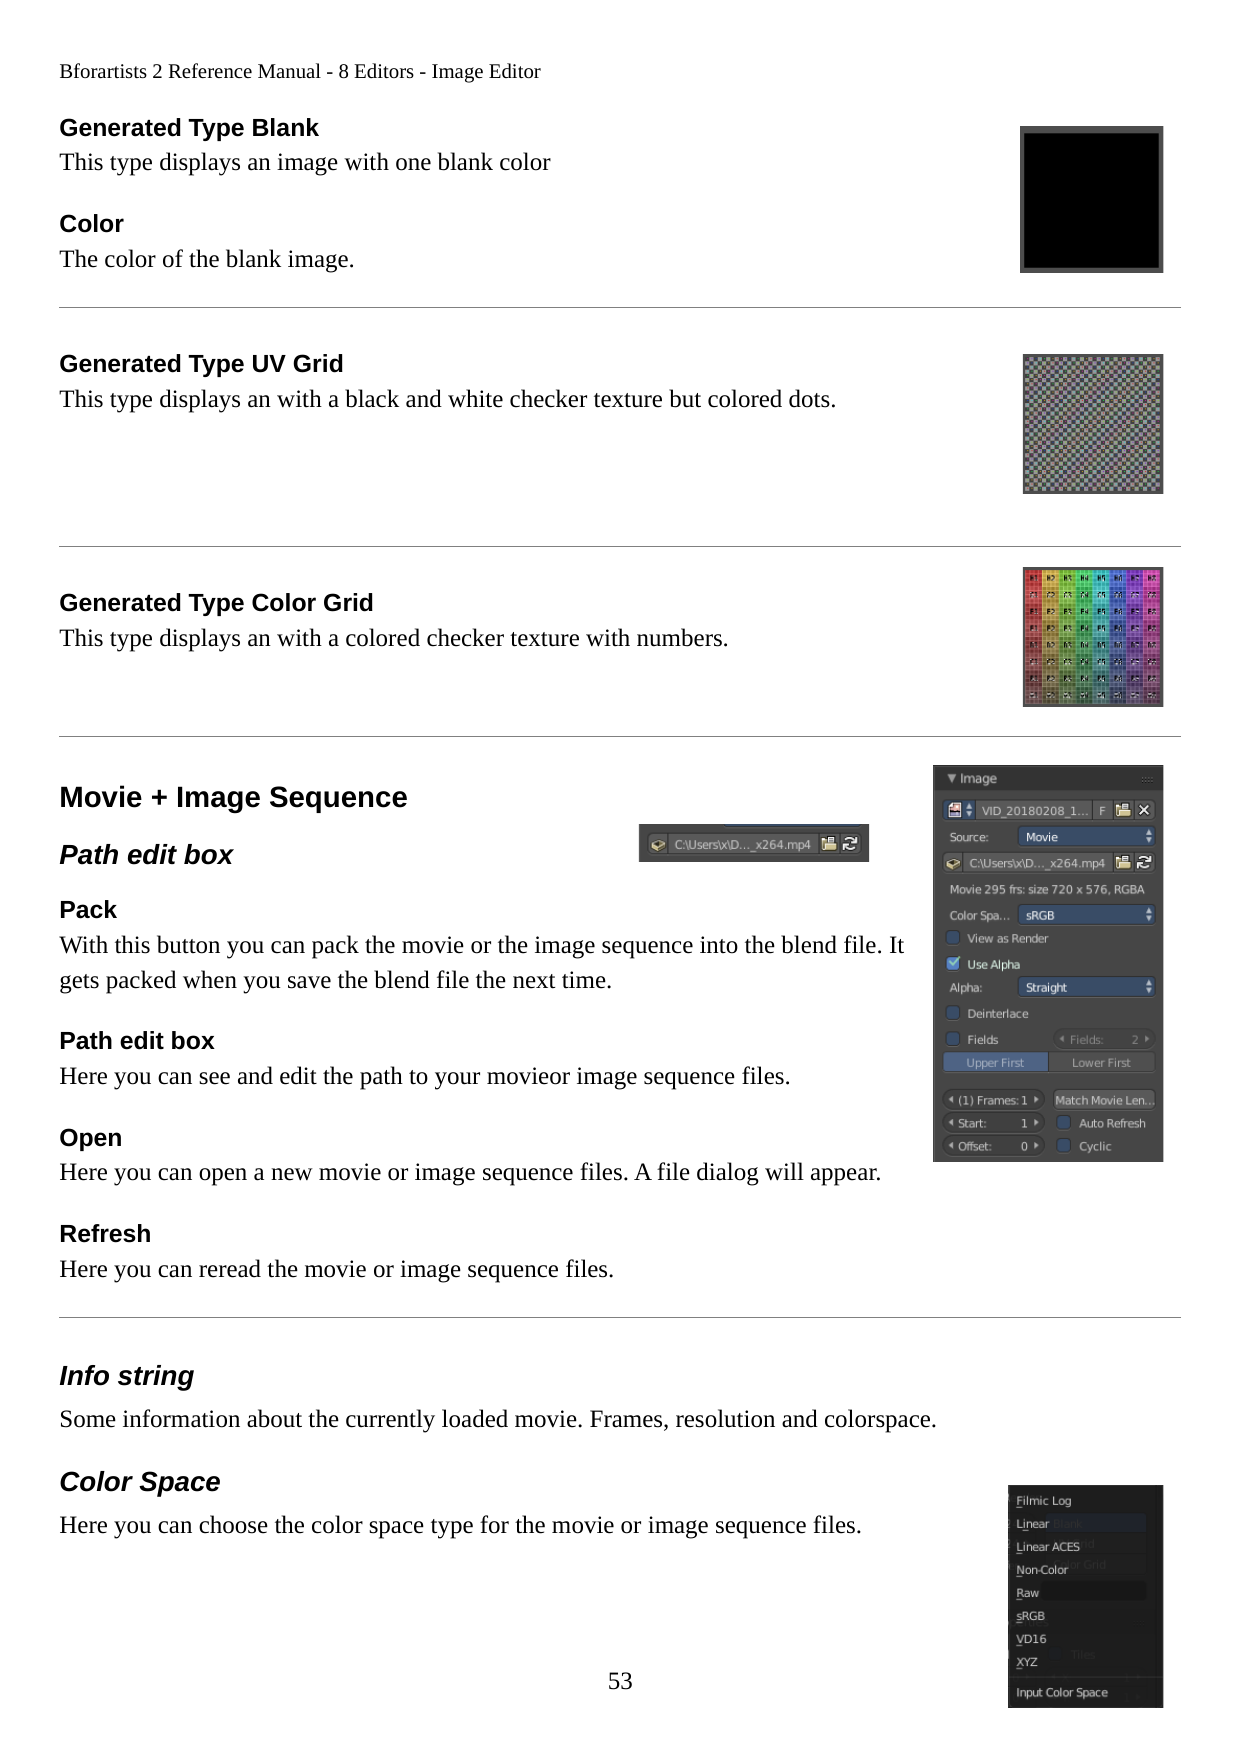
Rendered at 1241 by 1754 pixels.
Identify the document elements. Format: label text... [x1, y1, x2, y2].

subtitle Path edit box [59, 838, 933, 870]
picture [933, 765, 1164, 1162]
text The color of the blank image. [59, 244, 1020, 272]
subtitle Refresh [59, 1219, 1181, 1247]
subtitle [1164, 895, 1181, 924]
subtitle Color [59, 209, 1020, 237]
subtitle Generated Type Blank [59, 113, 1181, 141]
picture [1008, 1485, 1164, 1708]
subtitle Movie + Image Sequence [59, 780, 933, 813]
subtitle Color Space [59, 1465, 1181, 1497]
subtitle Open [59, 1123, 933, 1151]
text This type displays an image with one blank color [59, 147, 1020, 176]
subtitle [1164, 780, 1181, 813]
text This type displays an with a black and white checker texture but colored dots. [59, 384, 1022, 413]
subtitle [1164, 1123, 1181, 1151]
text Here you can see and edit the path to your movieor image sequence files. [59, 1061, 933, 1090]
picture [638, 824, 870, 862]
picture [1020, 126, 1164, 273]
subtitle Info string [59, 1359, 1181, 1391]
subtitle Generated Type UV Grid [59, 349, 1181, 378]
subtitle [1164, 1026, 1181, 1055]
subtitle Generated Type Color Grid [59, 588, 1022, 617]
picture [1022, 354, 1164, 494]
subtitle [1164, 209, 1181, 237]
subtitle Pack [59, 895, 933, 924]
subtitle Path edit box [59, 1026, 933, 1055]
text With this button you can pack the movie or the image sequence into the blend file. It gets packed when you save the blend file the next time. [59, 930, 933, 993]
subtitle [1164, 838, 1181, 870]
text This type displays an with a colored checker texture with numbers. [59, 623, 1022, 652]
text Here you can choose the color space type for the movie or image sequence files. [59, 1510, 1008, 1538]
picture [1022, 567, 1164, 707]
text Here you can reread the movie or image sequence files. [59, 1254, 1181, 1282]
text Here you can open a new movie or image sequence files. A file dialog will appear. [59, 1157, 1181, 1186]
text Some information about the currently loaded movie. Frames, resolution and colorspace. [59, 1404, 1181, 1433]
